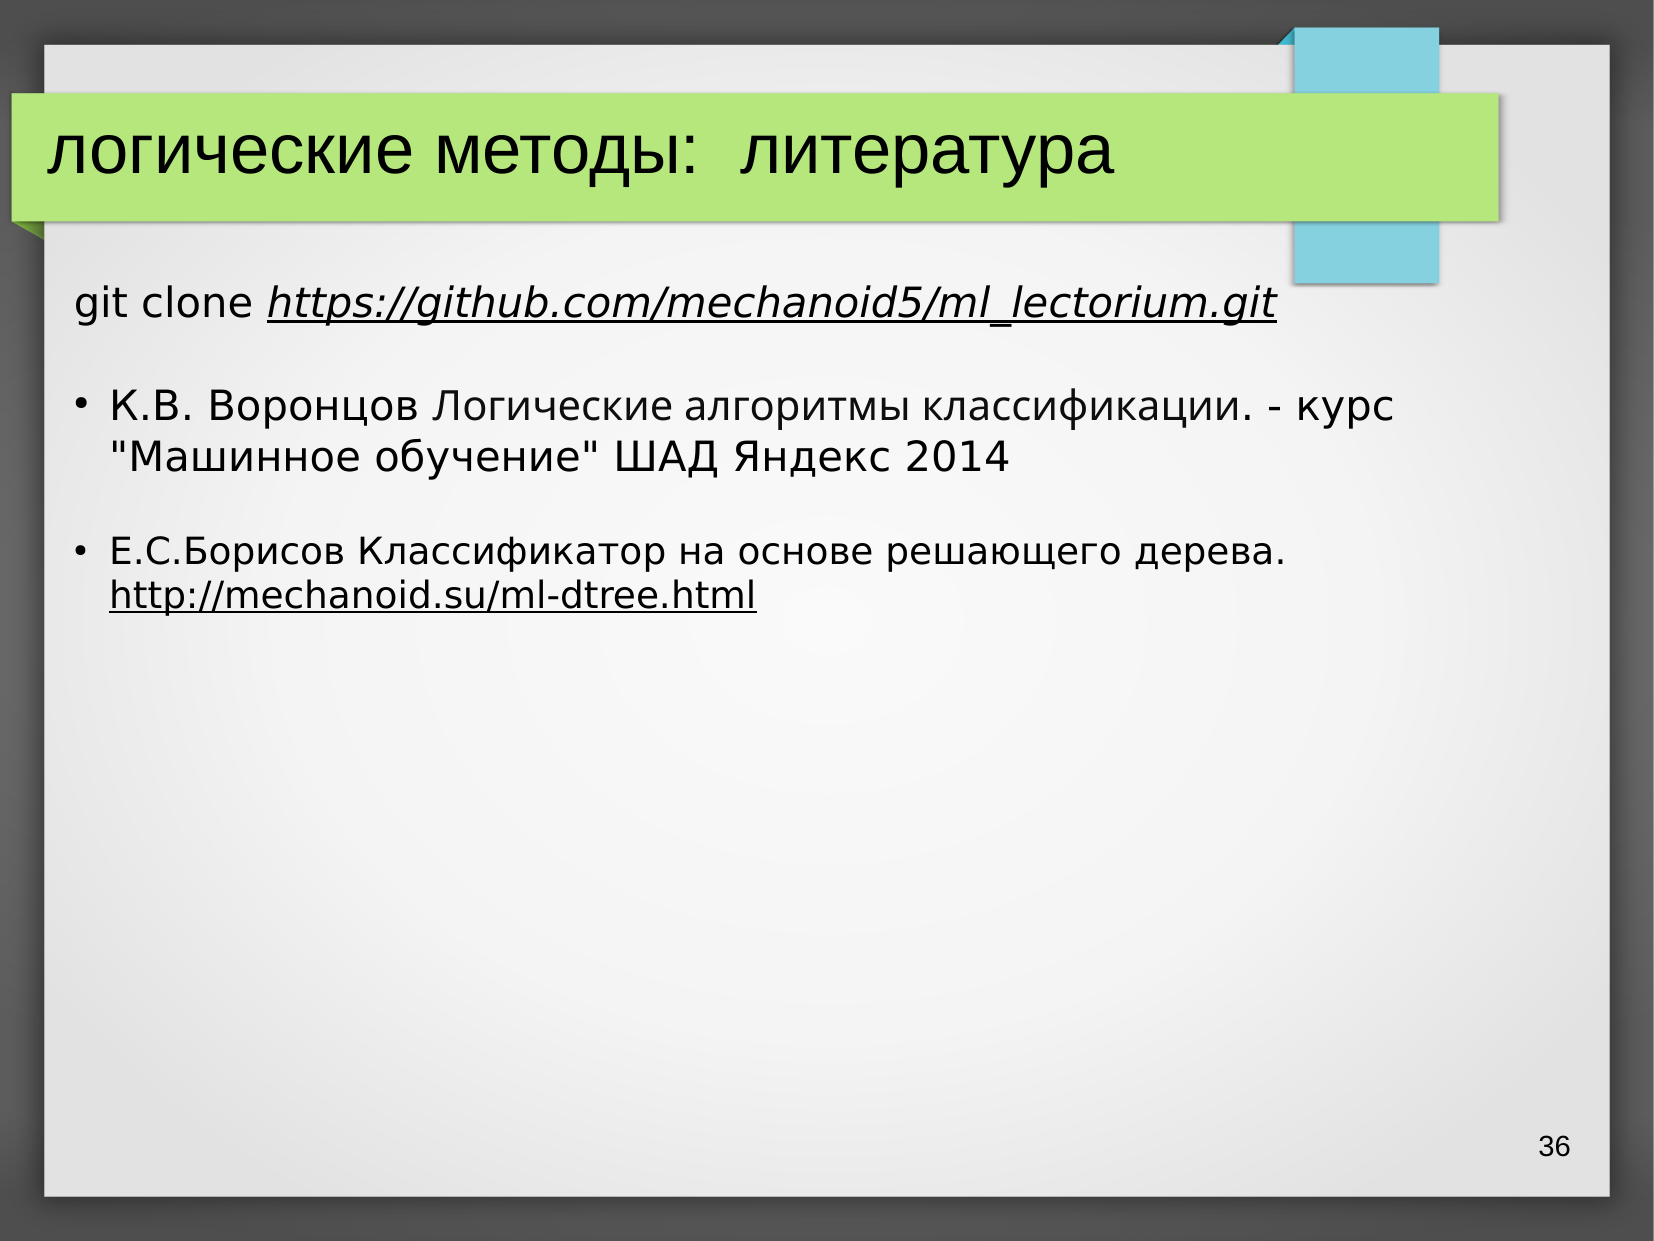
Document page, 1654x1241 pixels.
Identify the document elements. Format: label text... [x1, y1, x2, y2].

picture [0, 0, 1654, 1241]
text_box git clone https://github.com/mechanoid5/ml_lectorium.git К.В. Воронцов Логические алгоритмы классификации. - курс "Машинное обучение" ШАД Яндекс 2014 Е.С.Борисов Классификатор на основе решающего дерева. http://mechanoid.su/ml-dtree.html [59, 271, 1489, 1111]
title логические методы: литература [47, 96, 1536, 201]
